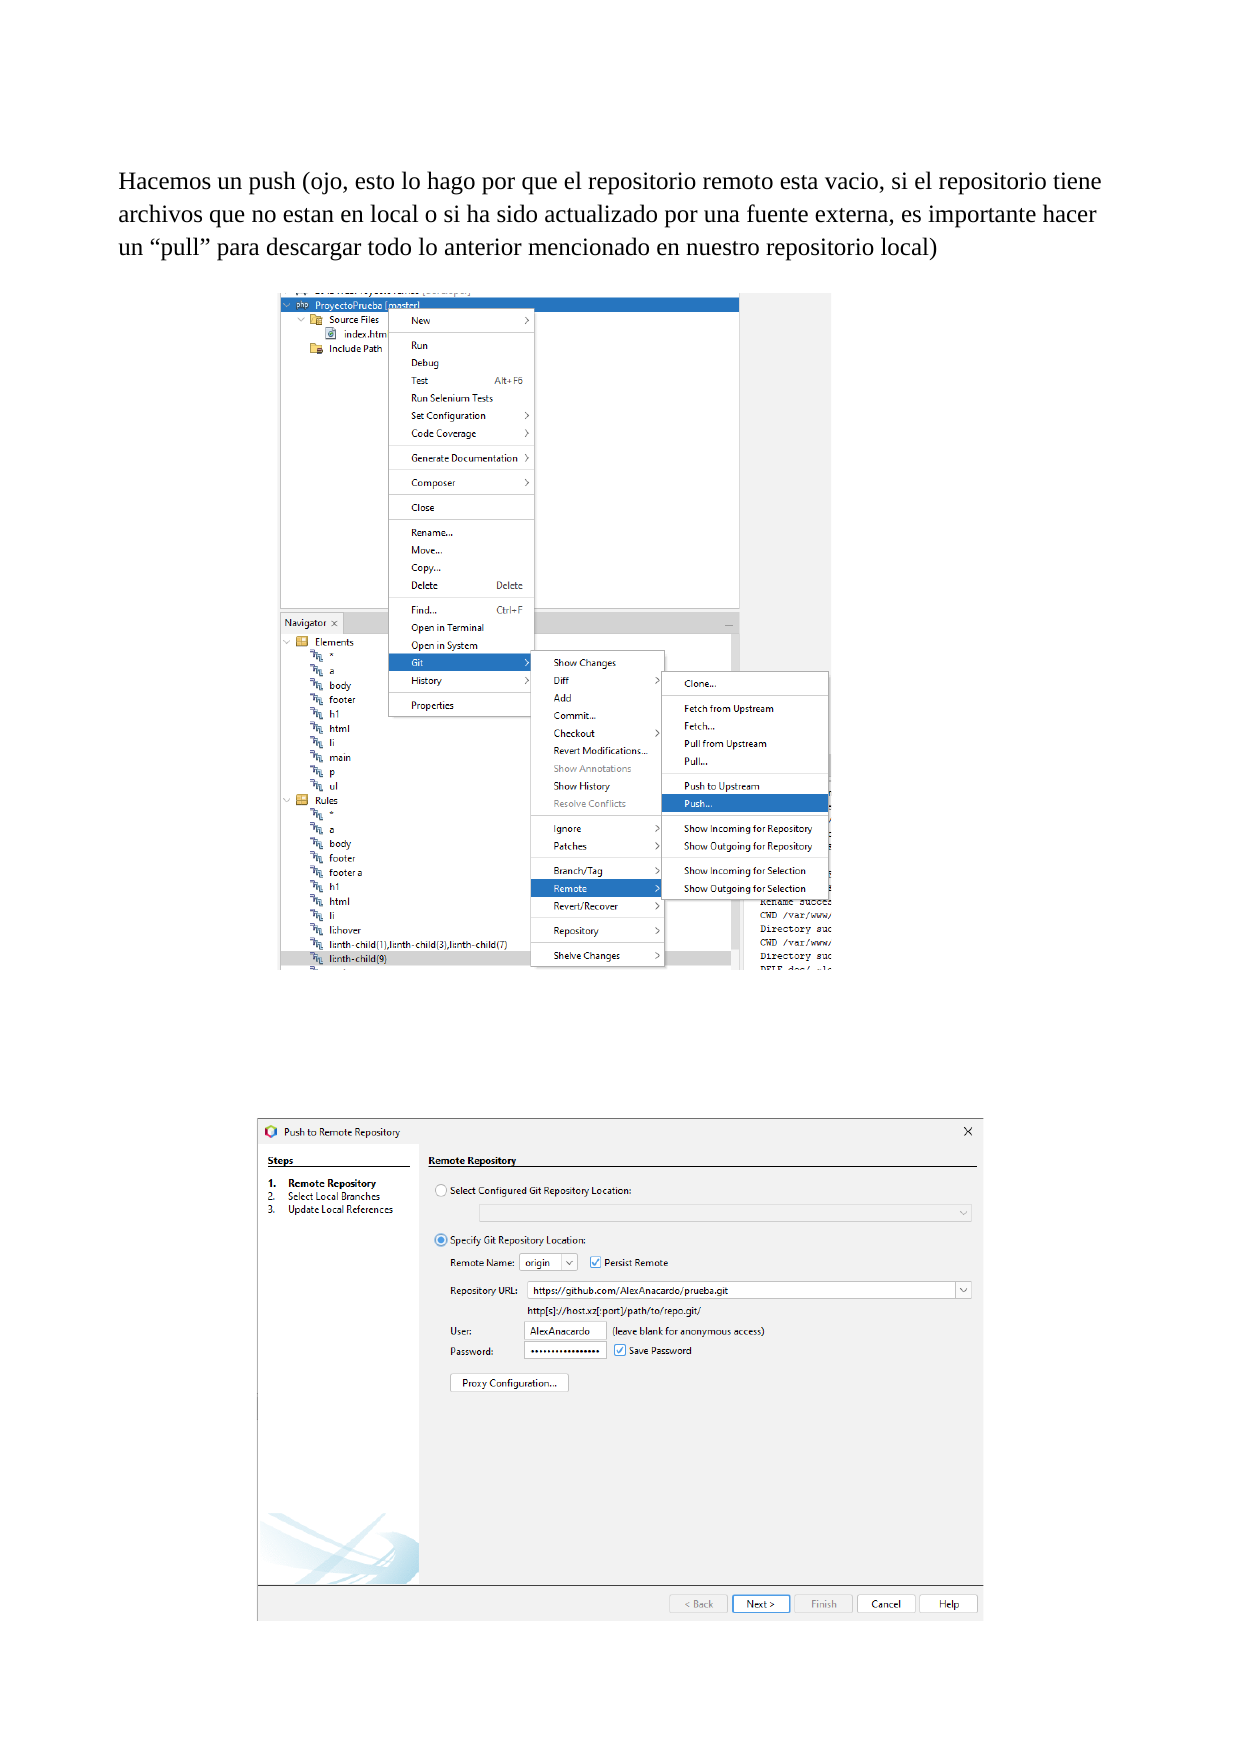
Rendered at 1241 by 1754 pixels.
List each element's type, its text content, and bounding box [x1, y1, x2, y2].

text Hacemos un push (ojo, esto lo hago por que el repositorio remoto esta vacio, si el repositorio tiene archivos que no estan en local o si ha sido actualizado por una fuente externa, es importante hacer un “pull” para descargar todo lo anterior mencionado en nuestro repositorio local) [118, 166, 1122, 261]
picture [256, 1118, 984, 1621]
picture [277, 293, 832, 970]
